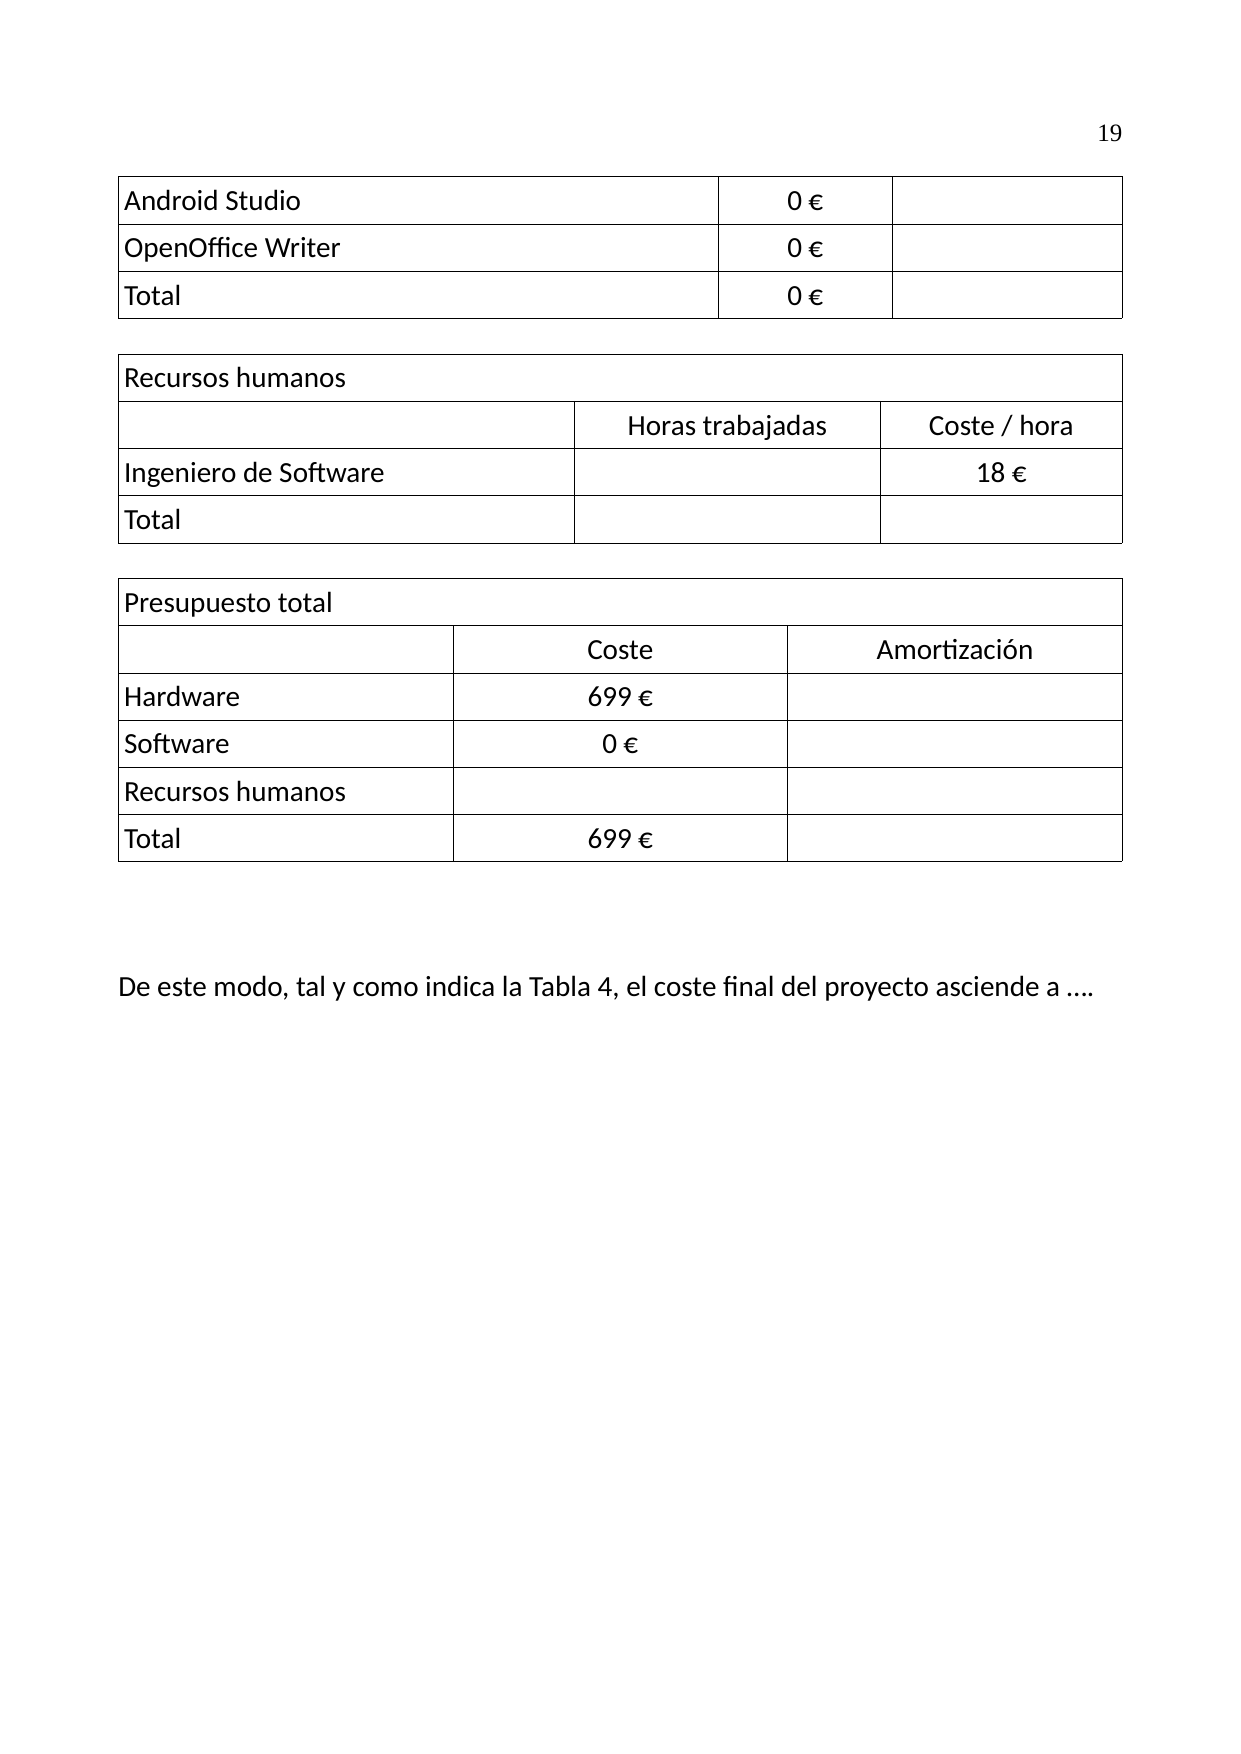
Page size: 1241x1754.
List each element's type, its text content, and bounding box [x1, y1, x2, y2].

table_cell Android Studio [119, 177, 718, 223]
table_cell Coste / hora [881, 402, 1122, 448]
table_cell Total [119, 815, 453, 861]
table_cell 699 € [454, 674, 787, 720]
table_cell [119, 626, 453, 672]
table_cell [788, 674, 1122, 720]
table_cell 18 € [881, 449, 1122, 495]
table_header Presupuesto total [119, 579, 1122, 625]
table_cell [788, 721, 1122, 767]
table_cell [788, 815, 1122, 861]
table_cell Total [119, 496, 574, 542]
table_cell OpenOffice Writer [119, 225, 718, 271]
table_cell Horas trabajadas [575, 402, 880, 448]
table_cell 699 € [454, 815, 787, 861]
table_cell Hardware [119, 674, 453, 720]
table_cell 0 € [719, 225, 892, 271]
table_cell Amortización [788, 626, 1122, 672]
table_cell [893, 272, 1122, 318]
table_cell [881, 496, 1122, 542]
table_cell 0 € [454, 721, 787, 767]
table_cell [788, 768, 1122, 814]
table_cell [893, 225, 1122, 271]
table_cell 0 € [719, 177, 892, 223]
table_cell Recursos humanos [119, 768, 453, 814]
table_cell Coste [454, 626, 787, 672]
table_cell [575, 496, 880, 542]
table_cell 0 € [719, 272, 892, 318]
table_cell Total [119, 272, 718, 318]
table_cell [893, 177, 1122, 223]
table_cell [454, 768, 787, 814]
table_cell Software [119, 721, 453, 767]
table_cell [119, 402, 574, 448]
text De este modo, tal y como indica la Tabla 4, el coste final del proyecto asciende a …. [118, 968, 1122, 1004]
table_cell Ingeniero de Software [119, 449, 574, 495]
table_header Recursos humanos [119, 355, 1122, 401]
table_cell [575, 449, 880, 495]
